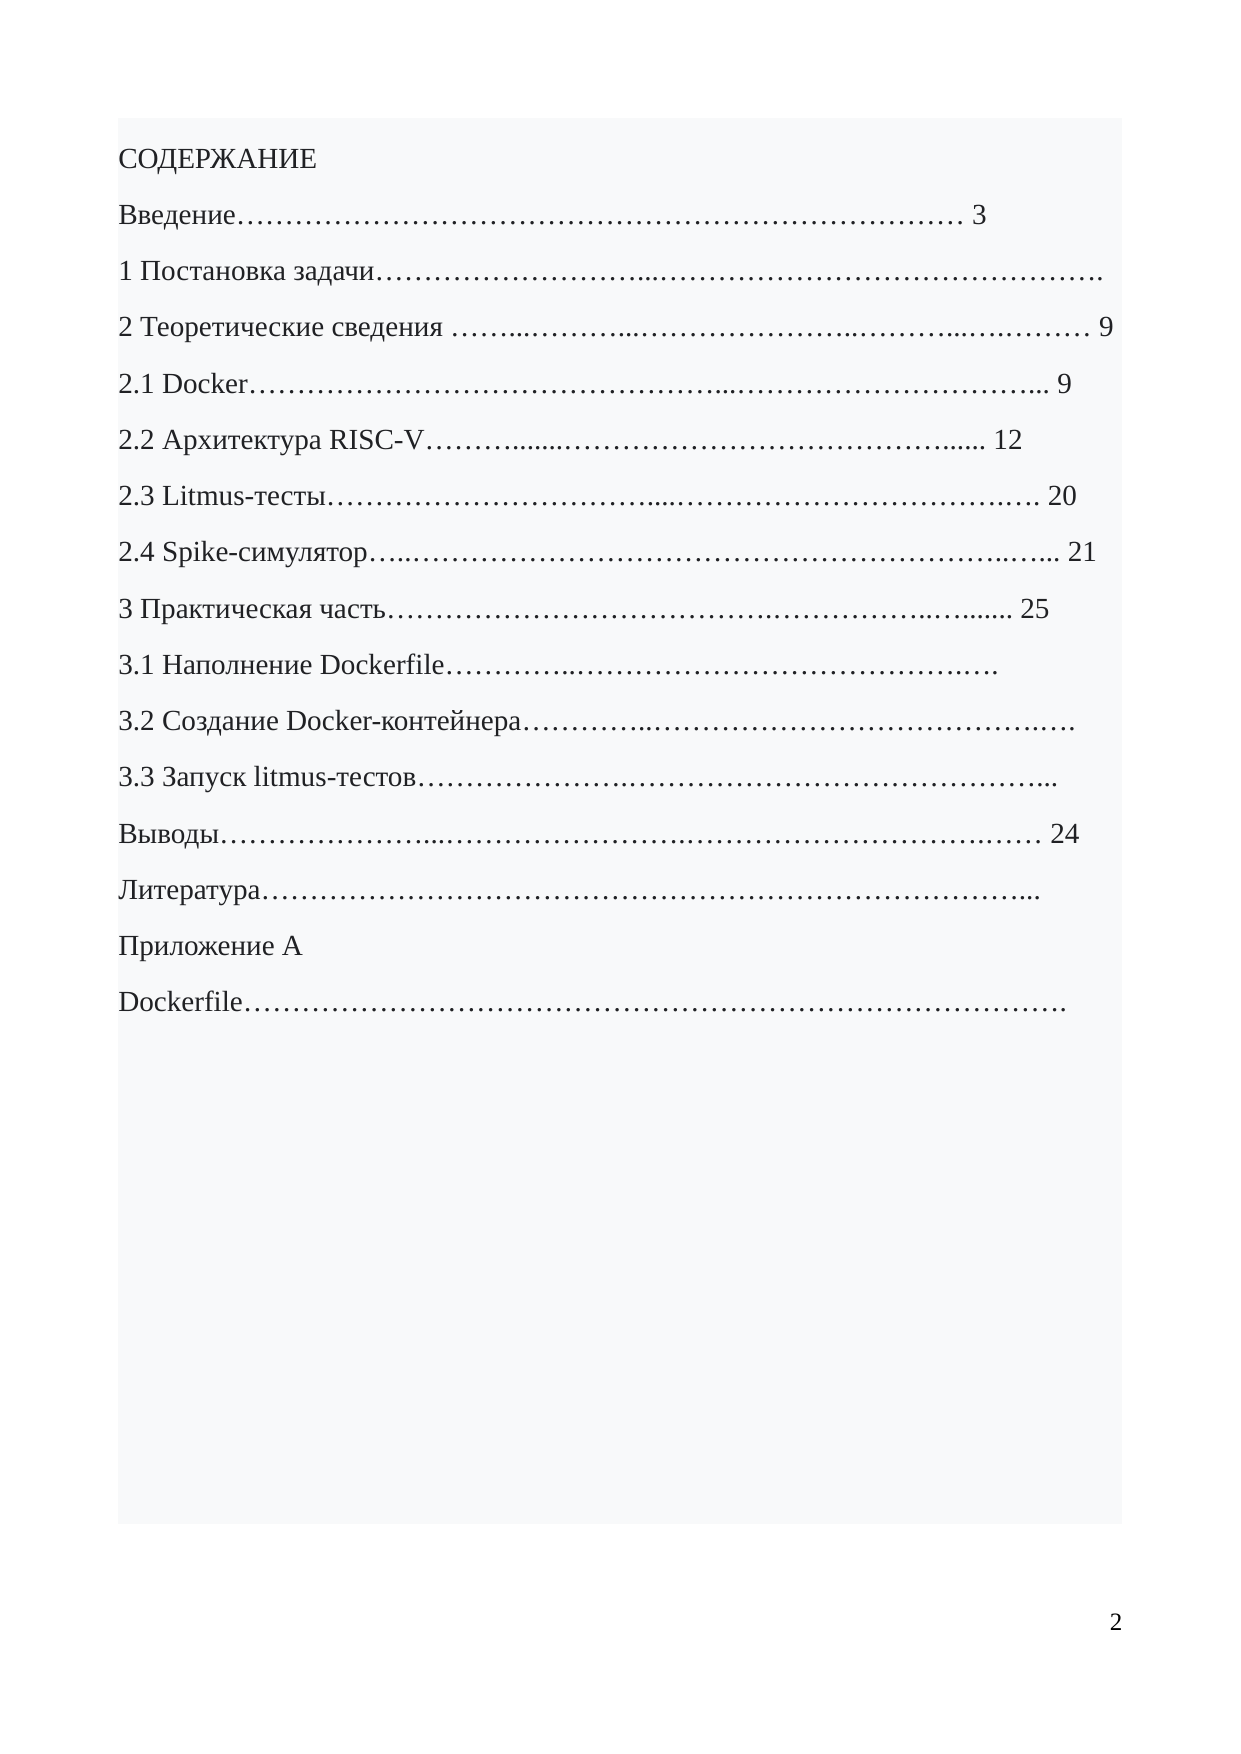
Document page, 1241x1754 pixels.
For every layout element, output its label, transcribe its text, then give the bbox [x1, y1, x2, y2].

text 2.4 Spike-симулятор…..……………………………………………………..…... 21 [118, 512, 1122, 568]
text 2.2 Архитектура RISC-V……….......…………………………………...... 12 [118, 399, 1122, 456]
text Литература……………………………………………………………………... [118, 849, 1122, 906]
text 3.2 Создание Docker-контейнера…………..………………………………….…. [118, 681, 1122, 737]
text 1 Постановка задачи………………………...………………………………………. [118, 231, 1122, 287]
text 3.3 Запуск litmus-тестов………………….……………………………………... [118, 737, 1122, 793]
text Выводы…………………...…………………….………………………….…… 24 [118, 793, 1122, 849]
text 2.3 Litmus-тесты……………………………....…………………………….…. 20 [118, 456, 1122, 512]
text Dockerfile…………………………………………………………………………. [118, 962, 1122, 1018]
text 3 Практическая часть………………………………….……………..…....... 25 [118, 568, 1122, 624]
text Приложение А [118, 906, 1122, 962]
text 2.1 Docker…………………………………………...…………………………... 9 [118, 343, 1122, 399]
text 3.1 Наполнение Dockerfile…………..………………………………….…. [118, 624, 1122, 681]
text СОДЕРЖАНИЕ Введение………………………………………………………………… 3 [118, 118, 1122, 231]
text 2 Теоретические сведения ……...………...…………………..………...….……… 9 [118, 287, 1122, 343]
